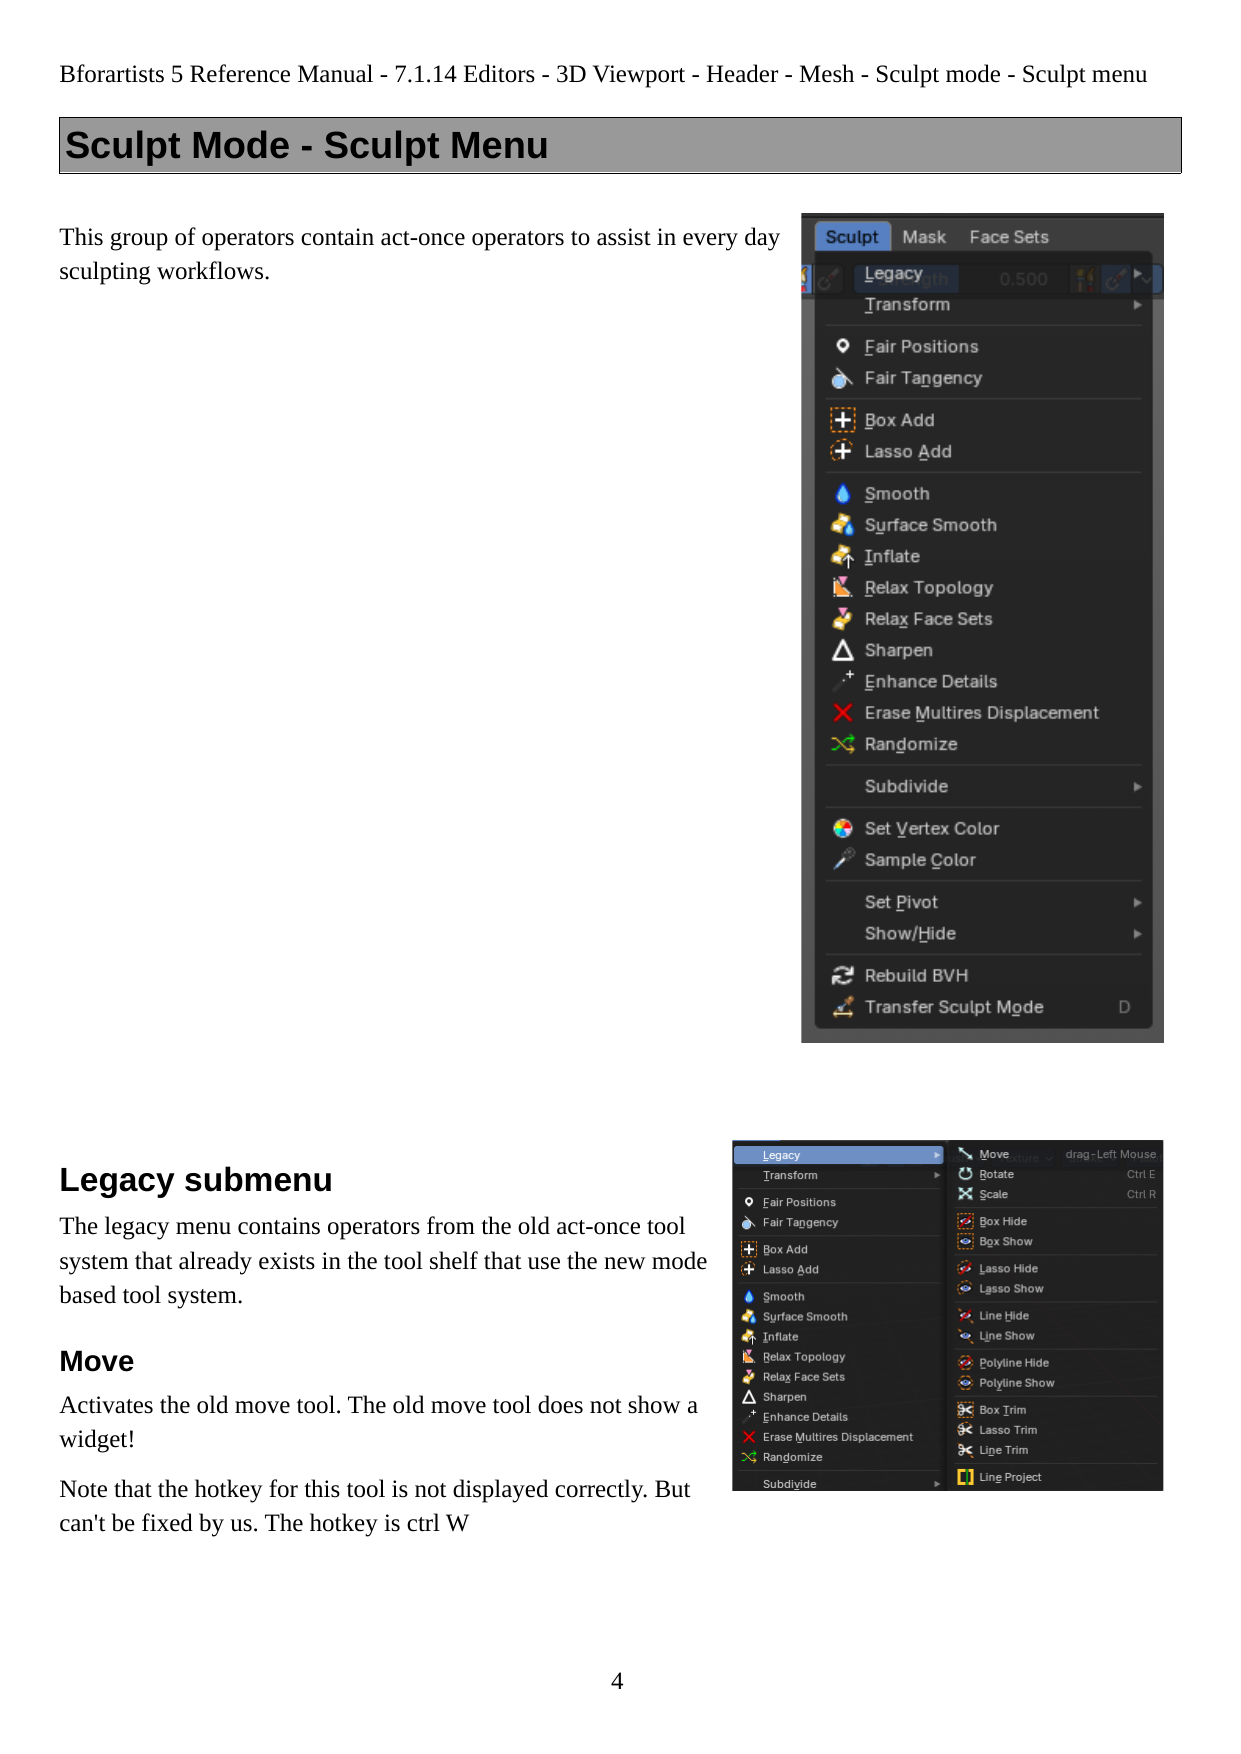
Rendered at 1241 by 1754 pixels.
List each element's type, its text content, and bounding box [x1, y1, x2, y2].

text Note that the hotkey for this tool is not displayed correctly. But can't be fixed by us. The hotkey is ctrl W [59, 1474, 1181, 1537]
text The legacy menu contains operators from the old act-once tool system that already exists in the tool shelf that use the new mode based tool system. [59, 1211, 732, 1309]
text This group of operators contain act-once operators to assist in every day sculpting workflows. [59, 222, 801, 285]
table_header Sculpt Mode - Sculpt Menu [60, 118, 1181, 172]
subtitle Legacy submenu [59, 1160, 732, 1199]
subtitle Move [59, 1344, 732, 1378]
text Activates the old move tool. The old move tool does not show a widget! [59, 1390, 732, 1453]
subtitle [1164, 1160, 1181, 1199]
picture [732, 1140, 1164, 1491]
subtitle [1164, 1344, 1181, 1378]
picture [801, 213, 1164, 1043]
